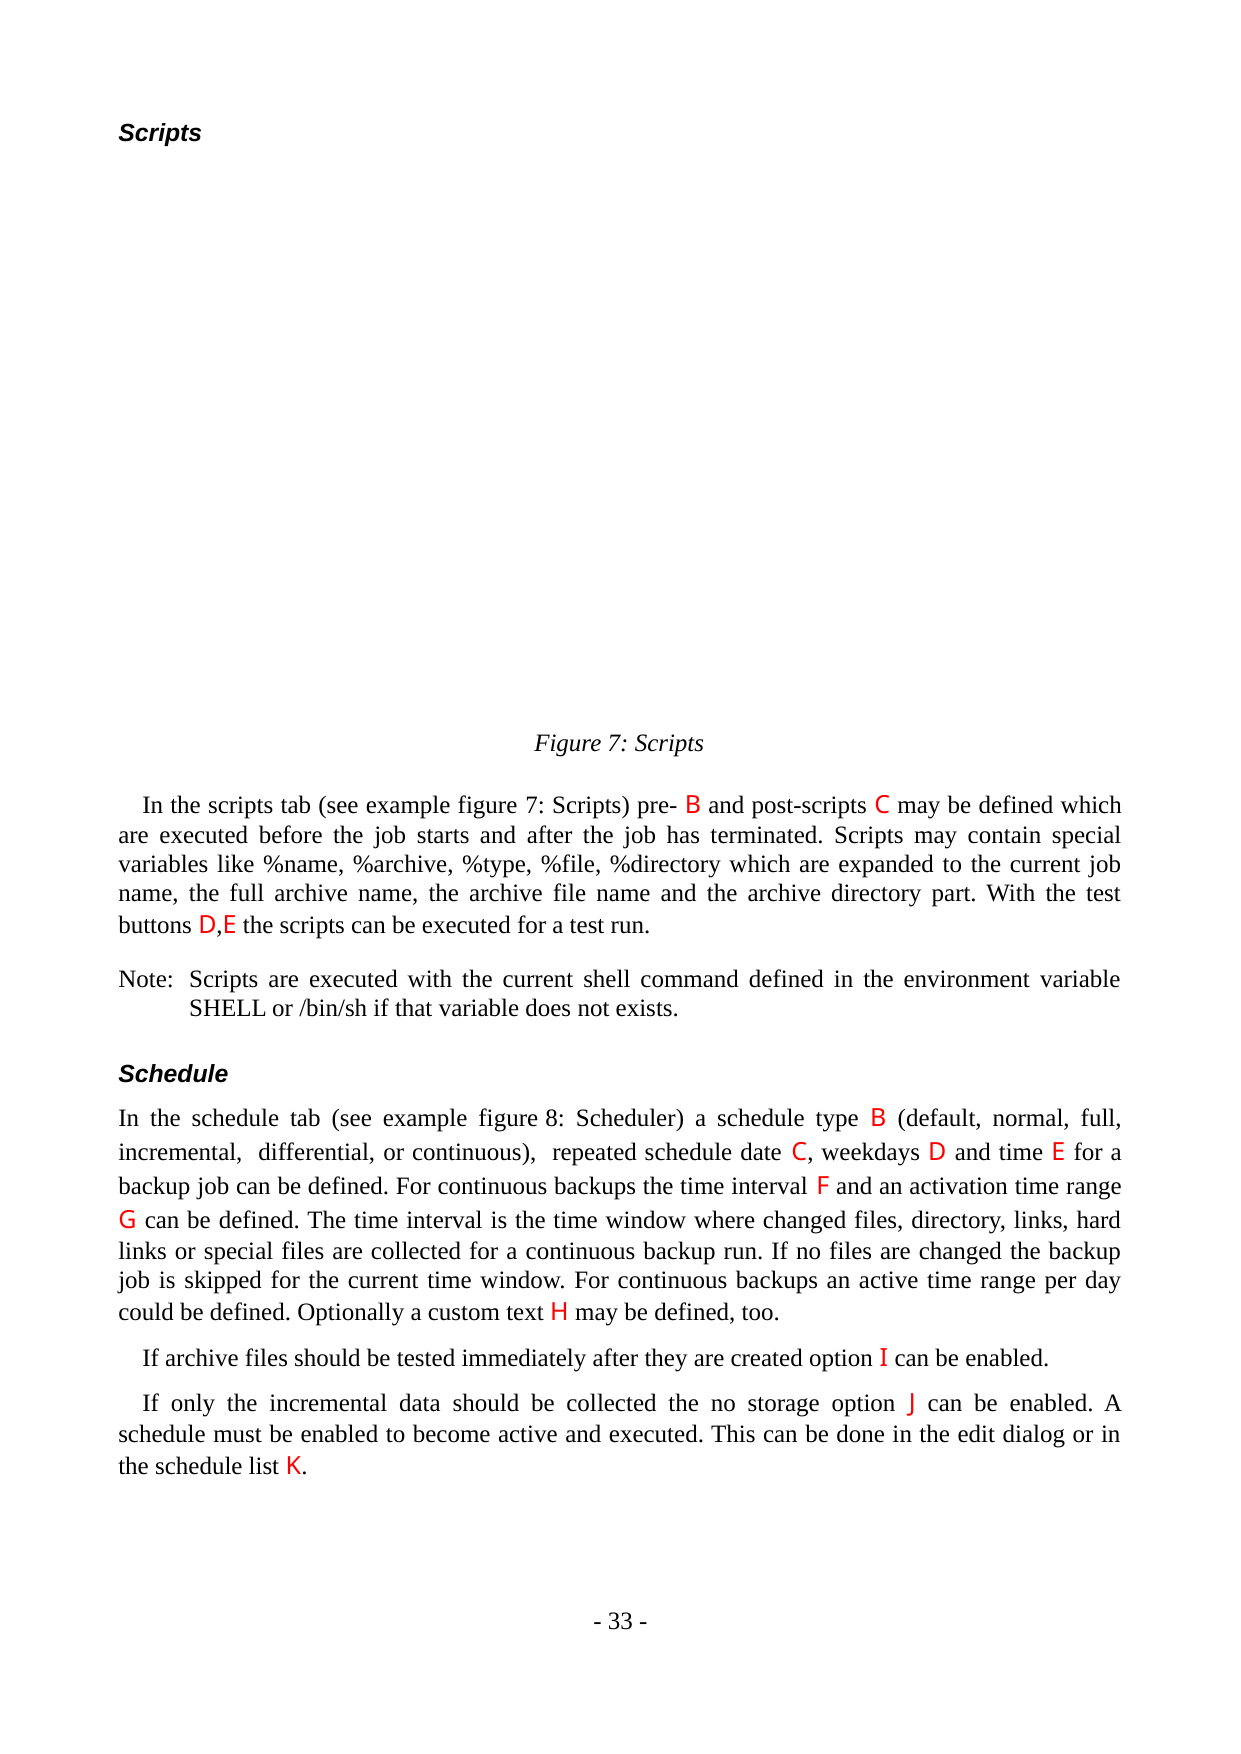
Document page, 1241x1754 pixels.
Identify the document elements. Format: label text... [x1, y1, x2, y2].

subtitle Schedule [118, 1059, 1122, 1087]
text Note: Scripts are executed with the current shell command defined in the environment variable SHELL or /bin/sh if that variable does not exists. [118, 964, 1122, 1022]
text If only the incremental data should be collected the no storage option J can be enabled. A schedule must be enabled to become active and executed. This can be done in the edit dialog or in the schedule list K. [118, 1385, 1122, 1482]
text In the scripts tab (see example figure 7: Scripts) pre- B and post-scripts C may be defined which are executed before the job starts and after the job has terminated. Scripts may contain special variables like %name, %archive, %type, %file, %directory which are expanded to the current job name, the full archive name, the archive file name and the archive directory part. With the test buttons D,E the scripts can be executed for a test run. [118, 159, 1122, 941]
text If archive files should be tested immediately after they are created option I can be enabled. [118, 1339, 1122, 1373]
text In the schedule tab (see example figure 8: Scheduler) a schedule type B (default, normal, full, incremental, differential, or continuous), repeated schedule date C, weekdays D and time E for a backup job can be defined. For continuous backups the time interval F and an activation time range G can be defined. The time interval is the time window where changed files, directory, links, hard links or special files are collected for a continuous backup run. If no files are changed the backup job is skipped for the current time window. For continuous backups an active time range per day could be defined. Optionally a custom text H may be defined, too. [118, 1100, 1122, 1327]
subtitle Scripts [118, 118, 1122, 147]
text Figure 7: Scripts [289, 172, 951, 757]
